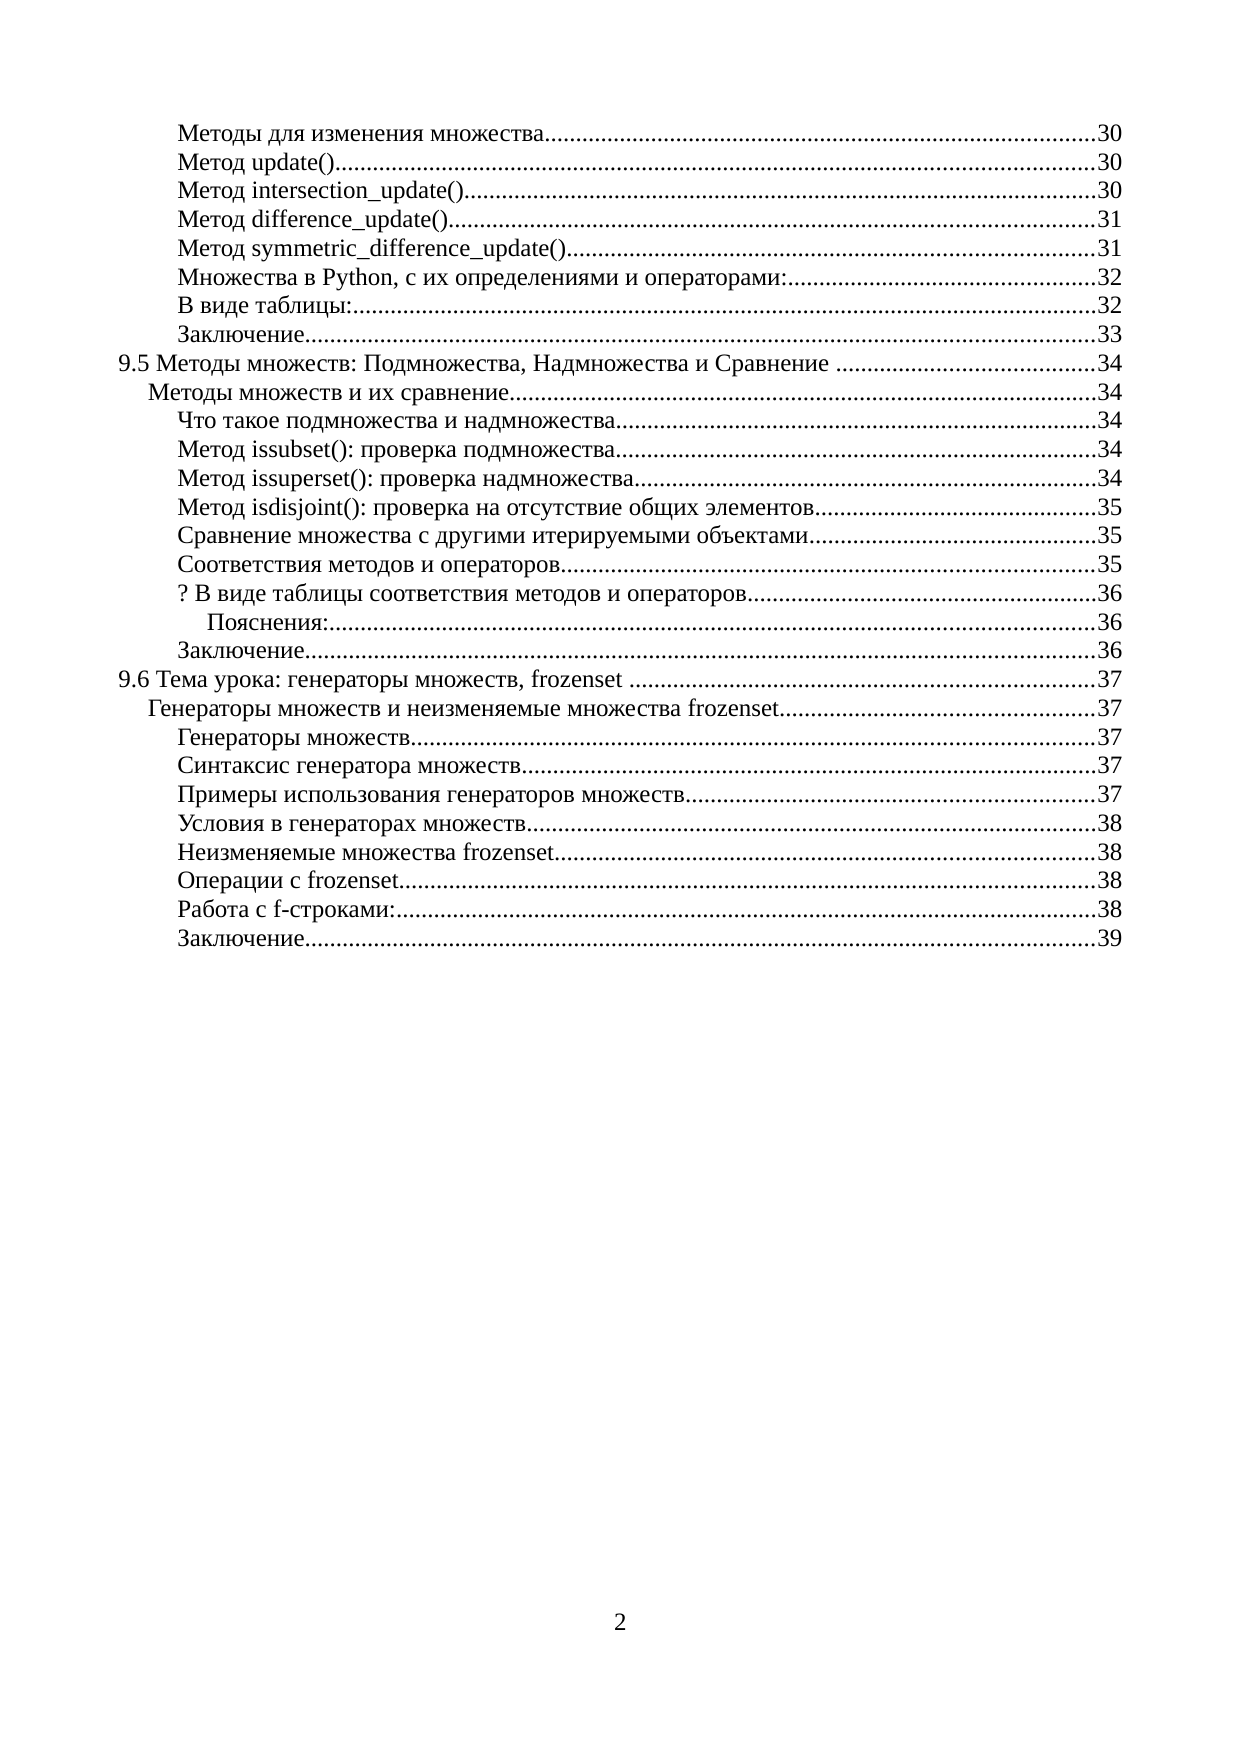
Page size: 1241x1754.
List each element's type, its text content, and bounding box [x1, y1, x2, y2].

text Множества в Python, с их определениями и операторами: 32 [177, 262, 1122, 291]
text Методы для изменения множества 30 [177, 118, 1122, 147]
text Пояснения: 36 [207, 607, 1122, 636]
text Заключение 39 [177, 923, 1122, 952]
text Метод difference_update() 31 [177, 204, 1122, 233]
text Генераторы множеств 37 [177, 722, 1122, 751]
text В виде таблицы: 32 [177, 291, 1122, 319]
text Операции с frozenset 38 [177, 866, 1122, 894]
text 9.6 Тема урока: генераторы множеств, frozenset 37 [118, 664, 1122, 693]
text Метод update() 30 [177, 147, 1122, 176]
text Работа с f-строками: 38 [177, 894, 1122, 923]
text Заключение 36 [177, 636, 1122, 664]
text Метод symmetric_difference_update() 31 [177, 233, 1122, 262]
text Метод isdisjoint(): проверка на отсутствие общих элементов 35 [177, 492, 1122, 521]
text Заключение 33 [177, 319, 1122, 348]
text Условия в генераторах множеств 38 [177, 808, 1122, 837]
text ? В виде таблицы соответствия методов и операторов 36 [177, 578, 1122, 607]
text Сравнение множества с другими итерируемыми объектами 35 [177, 521, 1122, 549]
text Что такое подмножества и надмножества 34 [177, 406, 1122, 434]
text Метод intersection_update() 30 [177, 176, 1122, 204]
text Неизменяемые множества frozenset 38 [177, 837, 1122, 866]
text 9.5 Методы множеств: Подмножества, Надмножества и Сравнение 34 [118, 348, 1122, 377]
text Метод issubset(): проверка подмножества 34 [177, 434, 1122, 463]
text Синтаксис генератора множеств 37 [177, 751, 1122, 779]
text Примеры использования генераторов множеств 37 [177, 779, 1122, 808]
text Генераторы множеств и неизменяемые множества frozenset 37 [148, 693, 1122, 722]
text Соответствия методов и операторов 35 [177, 549, 1122, 578]
text Метод issuperset(): проверка надмножества 34 [177, 463, 1122, 492]
text Методы множеств и их сравнение 34 [148, 377, 1122, 406]
